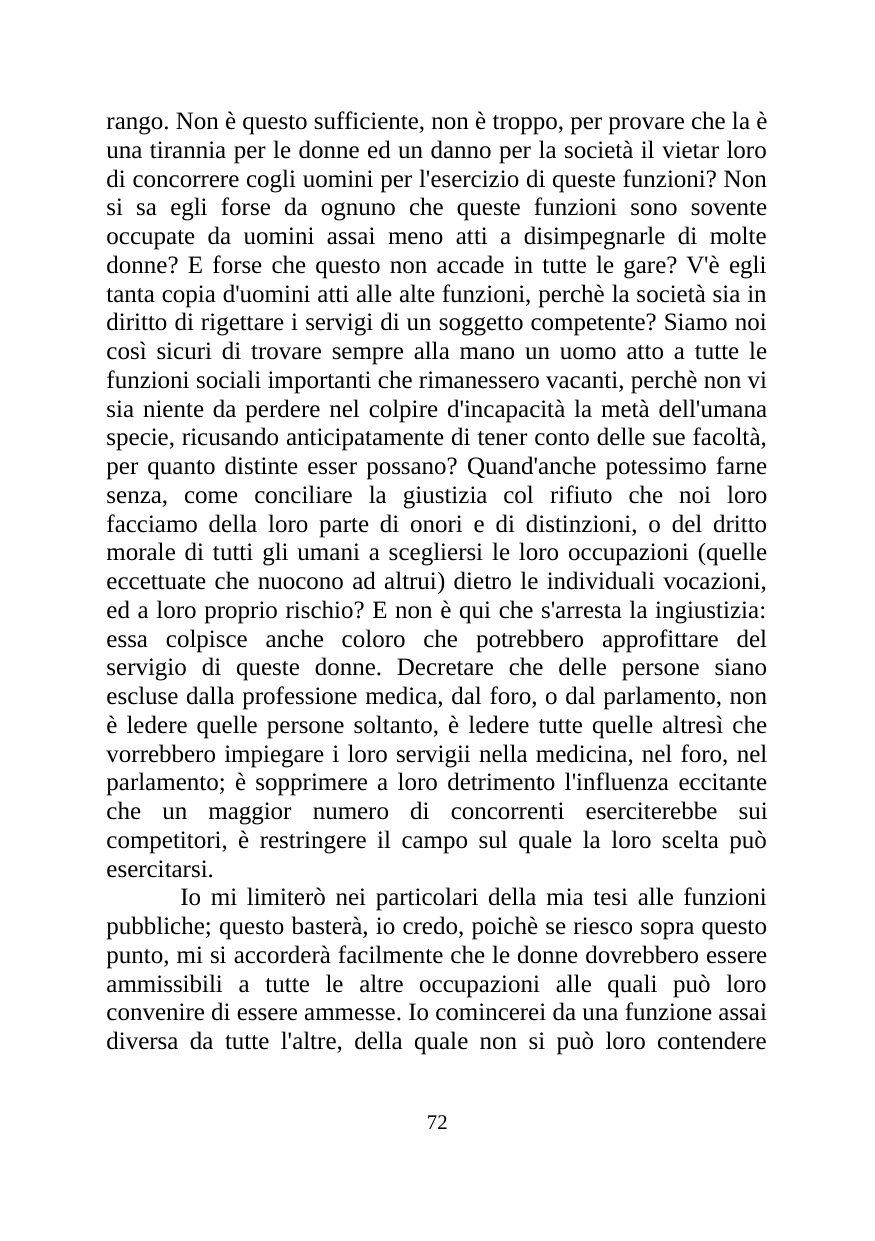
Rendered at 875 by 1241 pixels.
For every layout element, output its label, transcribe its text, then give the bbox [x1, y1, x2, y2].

text Io mi limiterò nei particolari della mia tesi alle funzioni pubbliche; questo basterà, io credo, poichè se riesco sopra questo punto, mi si accorderà facilmente che le donne dovrebbero essere ammissibili a tutte le altre occupazioni alle quali può loro convenire di essere ammesse. Io comincerei da una funzione assai diversa da tutte l'altre, della quale non si può loro contendere [106, 882, 768, 1055]
text rango. Non è questo sufficiente, non è troppo, per provare che la è una tirannia per le donne ed un danno per la società il vietar loro di concorrere cogli uomini per l'esercizio di queste funzioni? Non si sa egli forse da ognuno che queste funzioni sono sovente occupate da uomini assai meno atti a disimpegnarle di molte donne? E forse che questo non accade in tutte le gare? V'è egli tanta copia d'uomini atti alle alte funzioni, perchè la società sia in diritto di rigettare i servigi di un soggetto competente? Siamo noi così sicuri di trovare sempre alla mano un uomo atto a tutte le funzioni sociali importanti che rimanessero vacanti, perchè non vi sia niente da perdere nel colpire d'incapacità la metà dell'umana specie, ricusando anticipatamente di tener conto delle sue facoltà, per quanto distinte esser possano? Quand'anche potessimo farne senza, come conciliare la giustizia col rifiuto che noi loro facciamo della loro parte di onori e di distinzioni, o del dritto morale di tutti gli umani a scegliersi le loro occupazioni (quelle eccettuate che nuocono ad altrui) dietro le individuali vocazioni, ed a loro proprio rischio? E non è qui che s'arresta la ingiustizia: essa colpisce anche coloro che potrebbero approfittare del servigio di queste donne. Decretare che delle persone siano escluse dalla professione medica, dal foro, o dal parlamento, non è ledere quelle persone soltanto, è ledere tutte quelle altresì che vorrebbero impiegare i loro servigii nella medicina, nel foro, nel parlamento; è sopprimere a loro detrimento l'influenza eccitante che un maggior numero di concorrenti eserciterebbe sui competitori, è restringere il campo sul quale la loro scelta può esercitarsi. [106, 106, 768, 882]
